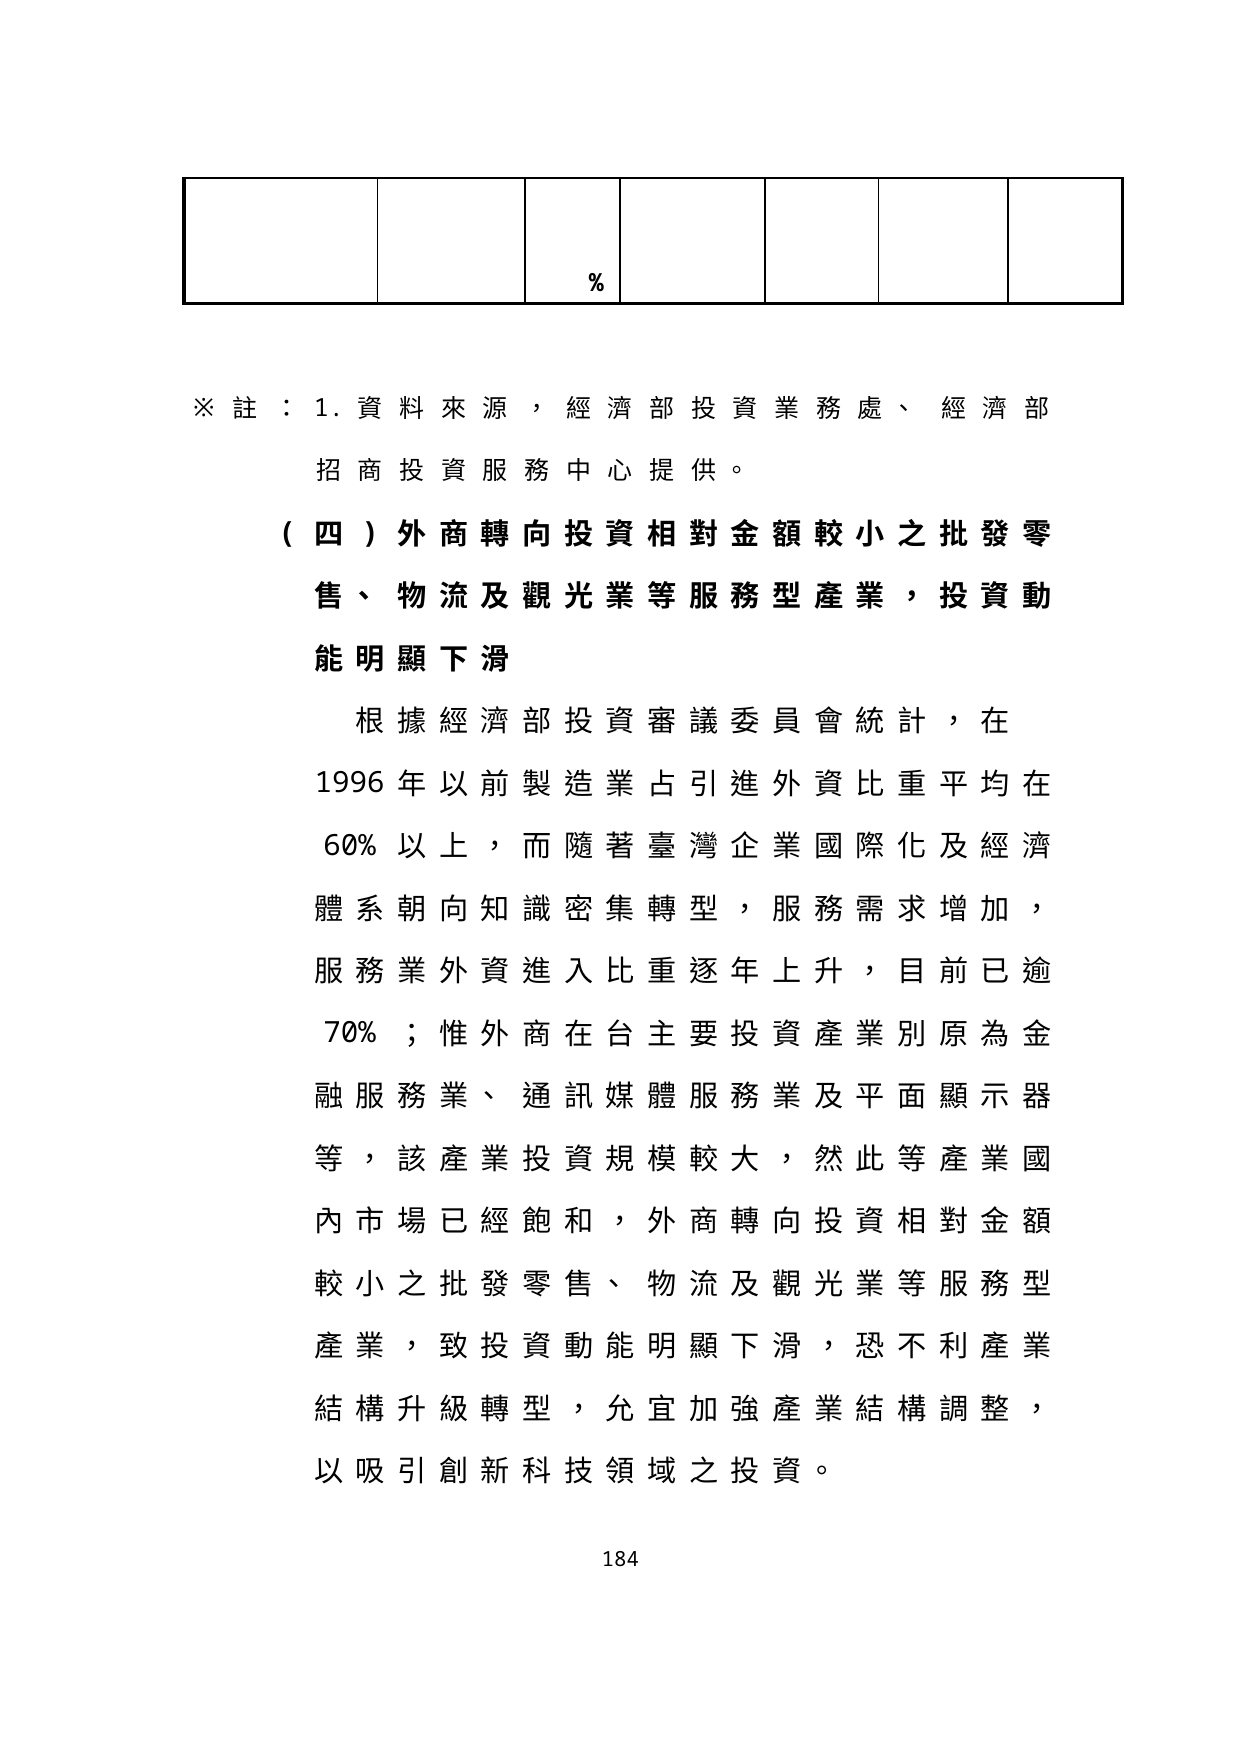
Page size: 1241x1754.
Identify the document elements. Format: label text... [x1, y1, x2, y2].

table_cell [186, 179, 377, 302]
table_cell [621, 179, 764, 302]
table_cell [378, 179, 524, 302]
text 根據經濟部投資審議委員會統計，在1996年以前製造業占引進外資比重平均在60%以上，而隨著臺灣企業國際化及經濟體系朝向知識密集轉型，服務需求增加，服務業外資進入比重逐年上升，目前已逾70%；惟外商在台主要投資產業別原為金融服務業、通訊媒體服務業及平面顯示器等，該產業投資規模較大，然此等產業國內市場已經飽和，外商轉向投資相對金額較小之批發零售、物流及觀光業等服務型產業，致投資動能明顯下滑，恐不利產業結構升級轉型，允宜加強產業結構調整，以吸引創新科技領域之投資。 [271, 677, 1058, 1490]
text ※註：1.資料來源，經濟部投資業務處、經濟部招商投資服務中心提供。 [183, 365, 1058, 490]
table_cell [879, 179, 1007, 302]
table_cell [1009, 179, 1121, 302]
table_cell % [526, 179, 619, 302]
text (四)外商轉向投資相對金額較小之批發零售、物流及觀光業等服務型產業，投資動能明顯下滑 [242, 490, 1058, 677]
table_cell [766, 179, 878, 302]
